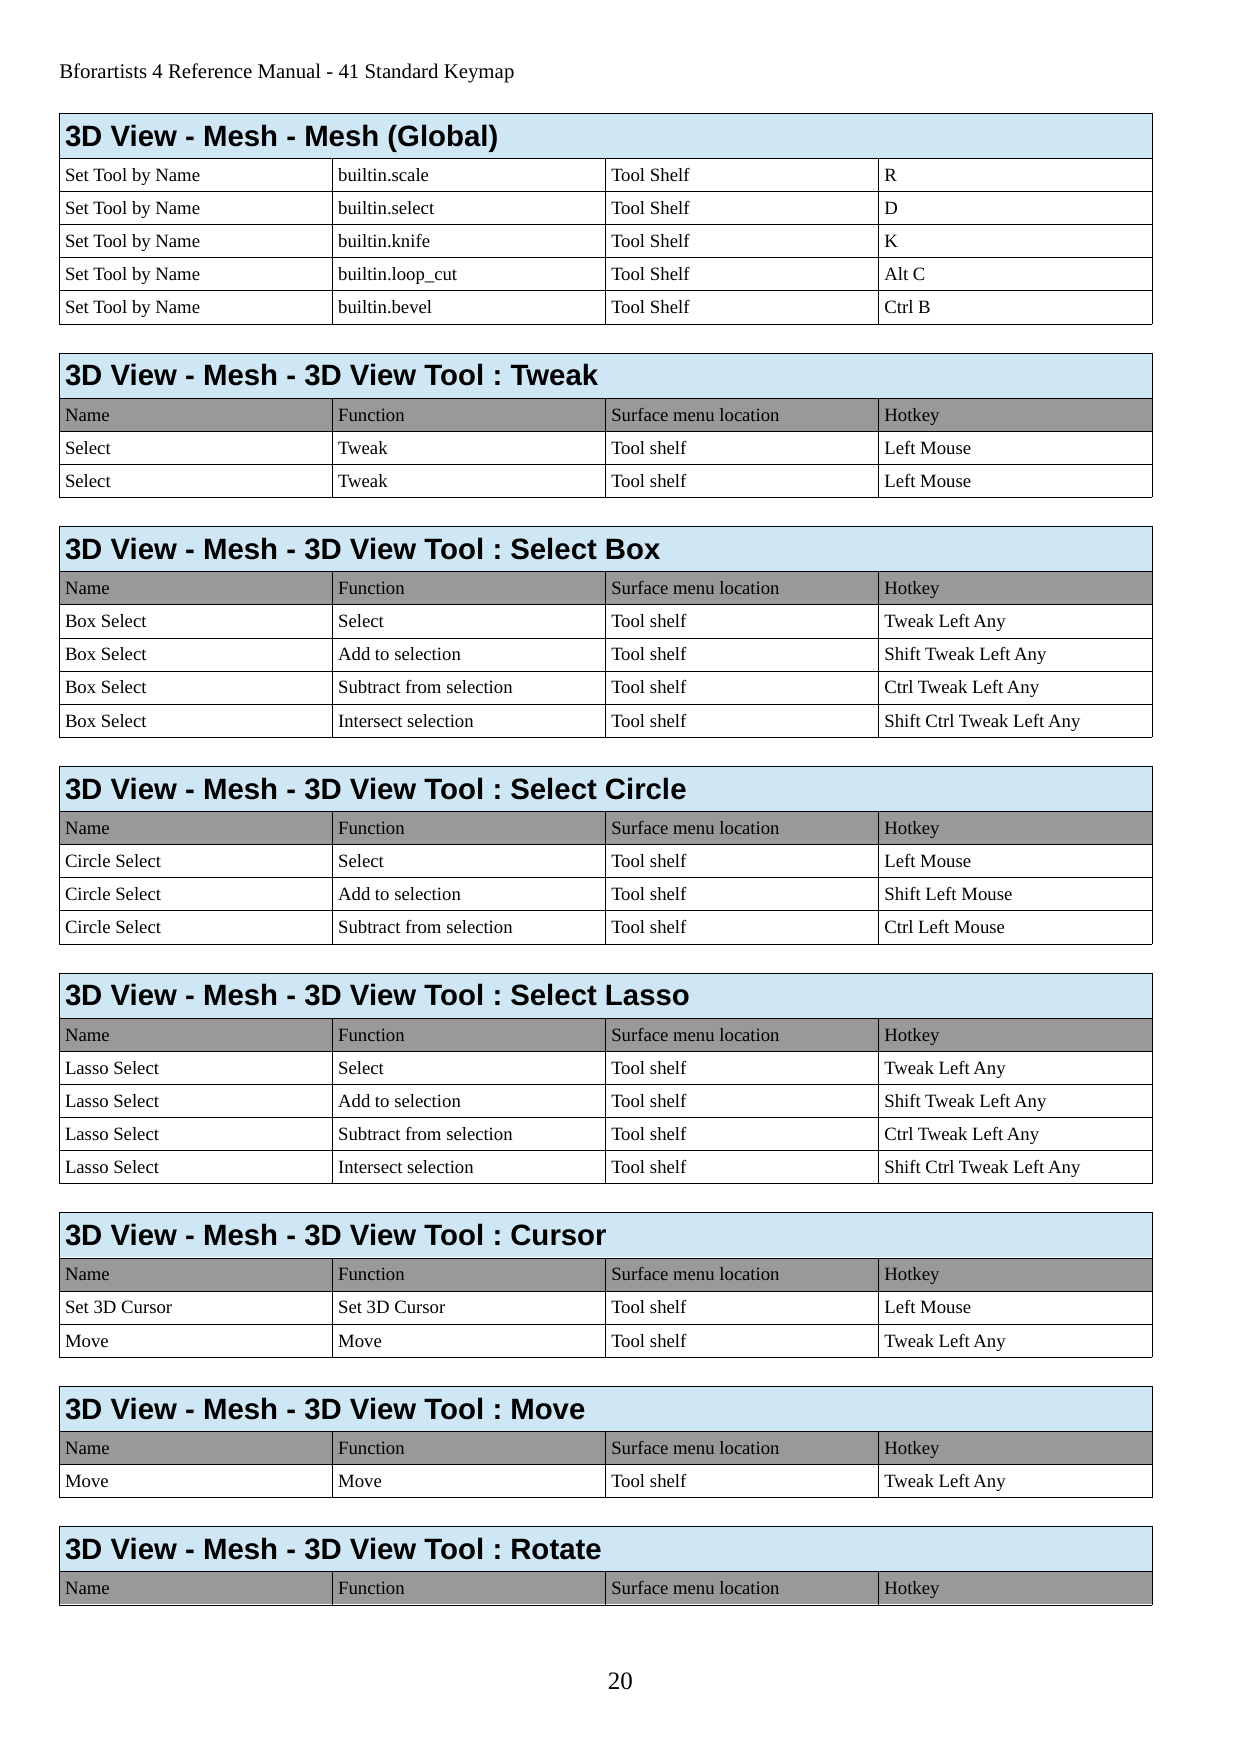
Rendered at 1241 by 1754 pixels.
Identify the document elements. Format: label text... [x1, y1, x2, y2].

table_cell builtin.knife [333, 225, 605, 257]
table_cell Tool shelf [606, 705, 878, 737]
table_header 3D View - Mesh - 3D View Tool : Move [60, 1387, 1152, 1431]
table_cell Left Mouse [879, 432, 1152, 464]
table_cell Hotkey [879, 399, 1152, 431]
table_cell Tweak Left Any [879, 1325, 1152, 1357]
table_cell Intersect selection [333, 1151, 605, 1183]
table_cell Tool Shelf [606, 258, 878, 290]
table_cell Tool shelf [606, 1465, 878, 1497]
table_cell Set 3D Cursor [60, 1292, 332, 1324]
table_cell Alt C [879, 258, 1152, 290]
table_header 3D View - Mesh - 3D View Tool : Select Lasso [60, 974, 1152, 1018]
table_header 3D View - Mesh - 3D View Tool : Tweak [60, 354, 1152, 398]
table_cell Surface menu location [606, 1572, 878, 1604]
table_cell Surface menu location [606, 1019, 878, 1051]
table_cell D [879, 192, 1152, 224]
table_cell Tool shelf [606, 465, 878, 497]
table_cell Tool shelf [606, 1325, 878, 1357]
table_cell Function [333, 1019, 605, 1051]
table_cell Tool shelf [606, 845, 878, 877]
table_cell Tweak Left Any [879, 1465, 1152, 1497]
table_cell Move [333, 1465, 605, 1497]
table_cell Tool shelf [606, 1118, 878, 1150]
table_cell Tool Shelf [606, 291, 878, 323]
table_cell Shift Left Mouse [879, 878, 1152, 910]
table_cell Hotkey [879, 1432, 1152, 1464]
table_cell Tweak [333, 432, 605, 464]
table_cell builtin.bevel [333, 291, 605, 323]
table_cell Surface menu location [606, 399, 878, 431]
table_cell Hotkey [879, 1572, 1152, 1604]
table_cell Lasso Select [60, 1151, 332, 1183]
table_cell Function [333, 399, 605, 431]
table_cell Shift Ctrl Tweak Left Any [879, 1151, 1152, 1183]
table_cell Hotkey [879, 812, 1152, 844]
table_cell Lasso Select [60, 1052, 332, 1084]
table_cell Function [333, 1259, 605, 1291]
table_cell Tool Shelf [606, 159, 878, 191]
table_cell Select [333, 845, 605, 877]
table_cell Set Tool by Name [60, 291, 332, 323]
table_cell Ctrl Tweak Left Any [879, 672, 1152, 704]
table_cell Function [333, 572, 605, 604]
table_cell Box Select [60, 605, 332, 637]
table_cell Set 3D Cursor [333, 1292, 605, 1324]
table_cell Box Select [60, 639, 332, 671]
table_cell Move [60, 1325, 332, 1357]
table_cell Subtract from selection [333, 911, 605, 943]
table_cell Select [60, 432, 332, 464]
table_cell Surface menu location [606, 812, 878, 844]
table_cell Function [333, 1432, 605, 1464]
table_cell Box Select [60, 705, 332, 737]
table_cell Hotkey [879, 1259, 1152, 1291]
table_cell Hotkey [879, 1019, 1152, 1051]
table_header 3D View - Mesh - 3D View Tool : Select Box [60, 527, 1152, 571]
table_cell Tool shelf [606, 639, 878, 671]
table_cell Add to selection [333, 878, 605, 910]
table_cell Tool Shelf [606, 225, 878, 257]
table_header 3D View - Mesh - 3D View Tool : Rotate [60, 1527, 1152, 1571]
table_cell Ctrl B [879, 291, 1152, 323]
table_cell Tool shelf [606, 432, 878, 464]
table_cell Tool Shelf [606, 192, 878, 224]
table_cell builtin.select [333, 192, 605, 224]
table_cell Tool shelf [606, 1052, 878, 1084]
table_cell Name [60, 1432, 332, 1464]
table_cell Surface menu location [606, 1432, 878, 1464]
table_cell Name [60, 1019, 332, 1051]
table_cell Circle Select [60, 845, 332, 877]
table_header 3D View - Mesh - 3D View Tool : Cursor [60, 1213, 1152, 1257]
table_cell Subtract from selection [333, 672, 605, 704]
table_cell Set Tool by Name [60, 225, 332, 257]
table_cell Circle Select [60, 878, 332, 910]
table_cell Shift Tweak Left Any [879, 639, 1152, 671]
table_cell Left Mouse [879, 845, 1152, 877]
table_cell R [879, 159, 1152, 191]
table_cell Intersect selection [333, 705, 605, 737]
table_cell Box Select [60, 672, 332, 704]
table_cell Move [60, 1465, 332, 1497]
table_cell Name [60, 812, 332, 844]
table_cell Shift Tweak Left Any [879, 1085, 1152, 1117]
table_cell builtin.scale [333, 159, 605, 191]
table_cell Function [333, 1572, 605, 1604]
table_cell Tool shelf [606, 1151, 878, 1183]
table_cell Set Tool by Name [60, 159, 332, 191]
table_cell Tweak [333, 465, 605, 497]
table_cell Tool shelf [606, 672, 878, 704]
table_cell Set Tool by Name [60, 258, 332, 290]
table_cell Surface menu location [606, 572, 878, 604]
table_cell Surface menu location [606, 1259, 878, 1291]
table_cell Name [60, 572, 332, 604]
table_cell Circle Select [60, 911, 332, 943]
table_cell Tool shelf [606, 1292, 878, 1324]
table_cell Ctrl Left Mouse [879, 911, 1152, 943]
table_cell Name [60, 399, 332, 431]
table_cell Select [333, 605, 605, 637]
table_cell Lasso Select [60, 1118, 332, 1150]
table_cell Function [333, 812, 605, 844]
table_cell Add to selection [333, 1085, 605, 1117]
table_cell Select [333, 1052, 605, 1084]
table_cell Tool shelf [606, 605, 878, 637]
table_cell Tool shelf [606, 878, 878, 910]
table_cell Left Mouse [879, 1292, 1152, 1324]
table_header 3D View - Mesh - Mesh (Global) [60, 114, 1152, 158]
table_cell Set Tool by Name [60, 192, 332, 224]
table_cell Name [60, 1259, 332, 1291]
table_cell Add to selection [333, 639, 605, 671]
table_cell Tweak Left Any [879, 605, 1152, 637]
table_cell Shift Ctrl Tweak Left Any [879, 705, 1152, 737]
table_cell Select [60, 465, 332, 497]
table_cell Tweak Left Any [879, 1052, 1152, 1084]
table_cell Left Mouse [879, 465, 1152, 497]
table_cell Ctrl Tweak Left Any [879, 1118, 1152, 1150]
table_cell Tool shelf [606, 1085, 878, 1117]
table_cell builtin.loop_cut [333, 258, 605, 290]
table_cell Tool shelf [606, 911, 878, 943]
table_cell Subtract from selection [333, 1118, 605, 1150]
table_cell Name [60, 1572, 332, 1604]
table_cell K [879, 225, 1152, 257]
table_header 3D View - Mesh - 3D View Tool : Select Circle [60, 767, 1152, 811]
table_cell Move [333, 1325, 605, 1357]
table_cell Lasso Select [60, 1085, 332, 1117]
table_cell Hotkey [879, 572, 1152, 604]
